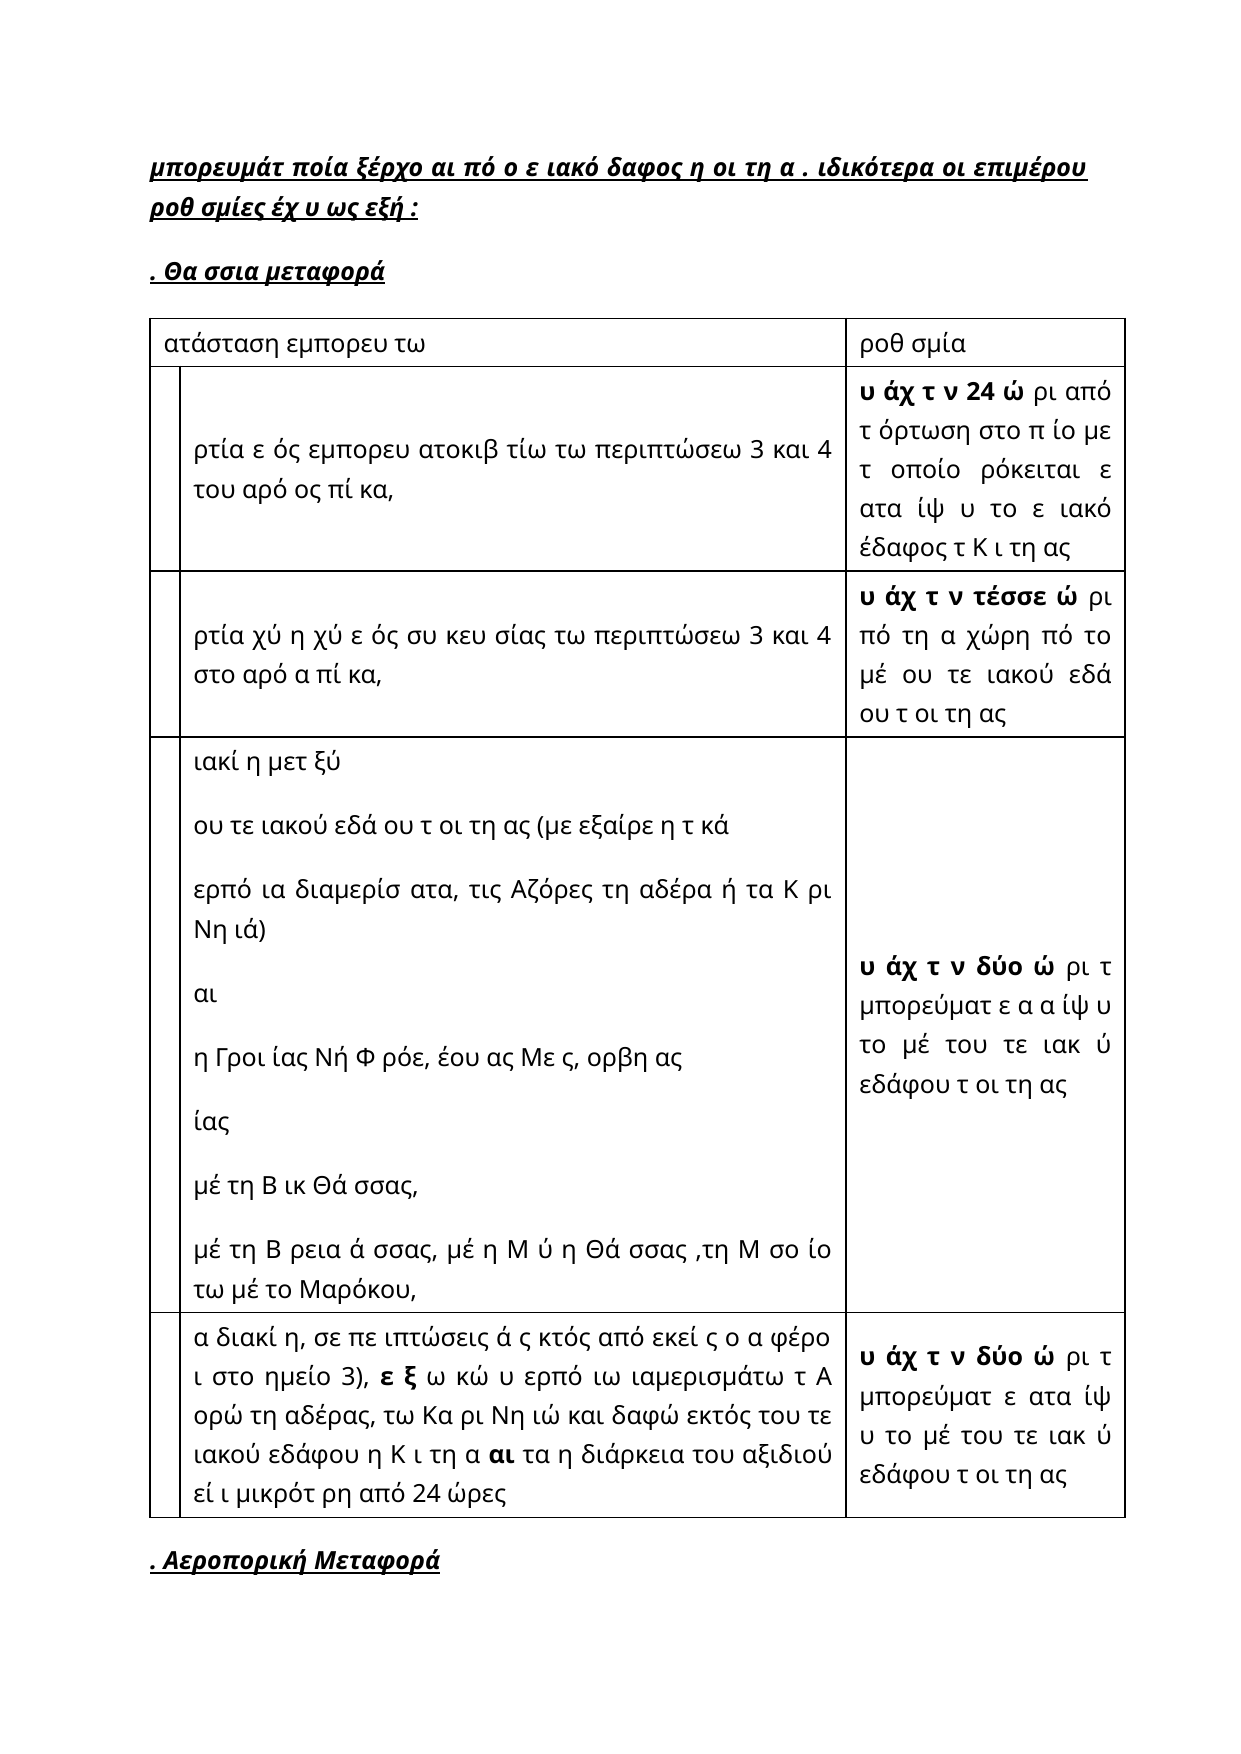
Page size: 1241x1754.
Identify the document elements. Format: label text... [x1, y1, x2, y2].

table_cell ρτία ε ός εμπορευ ατοκιβ τίω τω περιπτώσεω 3 και 4 του αρό ος πί κα, [181, 367, 845, 570]
text . Αεροπορική Μεταφορά [150, 1543, 1090, 1577]
text . Θα σσια μεταφορά [150, 253, 1090, 287]
table_cell υ άχ τ ν δύο ώ ρι τ μπορεύματ ε ατα ίψ υ το μέ του τε ιακ ύ εδάφου τ οι τη ας [847, 1313, 1124, 1516]
table_cell υ άχ τ ν 24 ώ ρι από τ όρτωση στο π ίο με τ οποίο ρόκειται ε ατα ίψ υ το ε ιακό έδαφος τ Κ ι τη ας [847, 367, 1124, 570]
table_cell υ άχ τ ν δύο ώ ρι τ μπορεύματ ε α α ίψ υ το μέ του τε ιακ ύ εδάφου τ οι τη ας [847, 738, 1124, 1312]
table_cell υ άχ τ ν τέσσε ώ ρι πό τη α χώρη πό το μέ ου τε ιακού εδά ου τ οι τη ας [847, 572, 1124, 736]
table_header ατάσταση εμπορευ τω [151, 319, 845, 366]
table_cell [151, 738, 179, 1312]
table_cell ιακί η μετ ξύ ου τε ιακού εδά ου τ οι τη ας (με εξαίρε η τ κά ερπό ια διαμερίσ ατα, τις Αζόρες τη αδέρα ή τα Κ ρι Νη ιά) αι η Γροι ίας Νή Φ ρόε, έου ας Με ς, ορβη ας ίας μέ τη Β ικ Θά σσας, μέ τη Β ρεια ά σσας, μέ η Μ ύ η Θά σσας ,τη Μ σο ίο τω μέ το Μαρόκου, [181, 738, 845, 1312]
table_cell [151, 367, 179, 570]
table_cell α διακί η, σε πε ιπτώσεις ά ς κτός από εκεί ς ο α φέρο ι στο ημείο 3), ε ξ ω κώ υ ερπό ιω ιαμερισμάτω τ Α ορώ τη αδέρας, τω Κα ρι Νη ιώ και δαφώ εκτός του τε ιακού εδάφου η Κ ι τη α αι τα η διάρκεια του αξιδιού εί ι μικρότ ρη από 24 ώρες [181, 1313, 845, 1516]
table_cell [151, 1313, 179, 1516]
text μπορευμάτ ποία ξέρχο αι πό ο ε ιακό δαφος η οι τη α . ιδικότερα οι επιμέρου ροθ σμίες έχ υ ως εξή : [150, 150, 1090, 223]
table_cell [151, 572, 179, 736]
table_header ροθ σμία [847, 319, 1124, 366]
table_cell ρτία χύ η χύ ε ός συ κευ σίας τω περιπτώσεω 3 και 4 στο αρό α πί κα, [181, 572, 845, 736]
